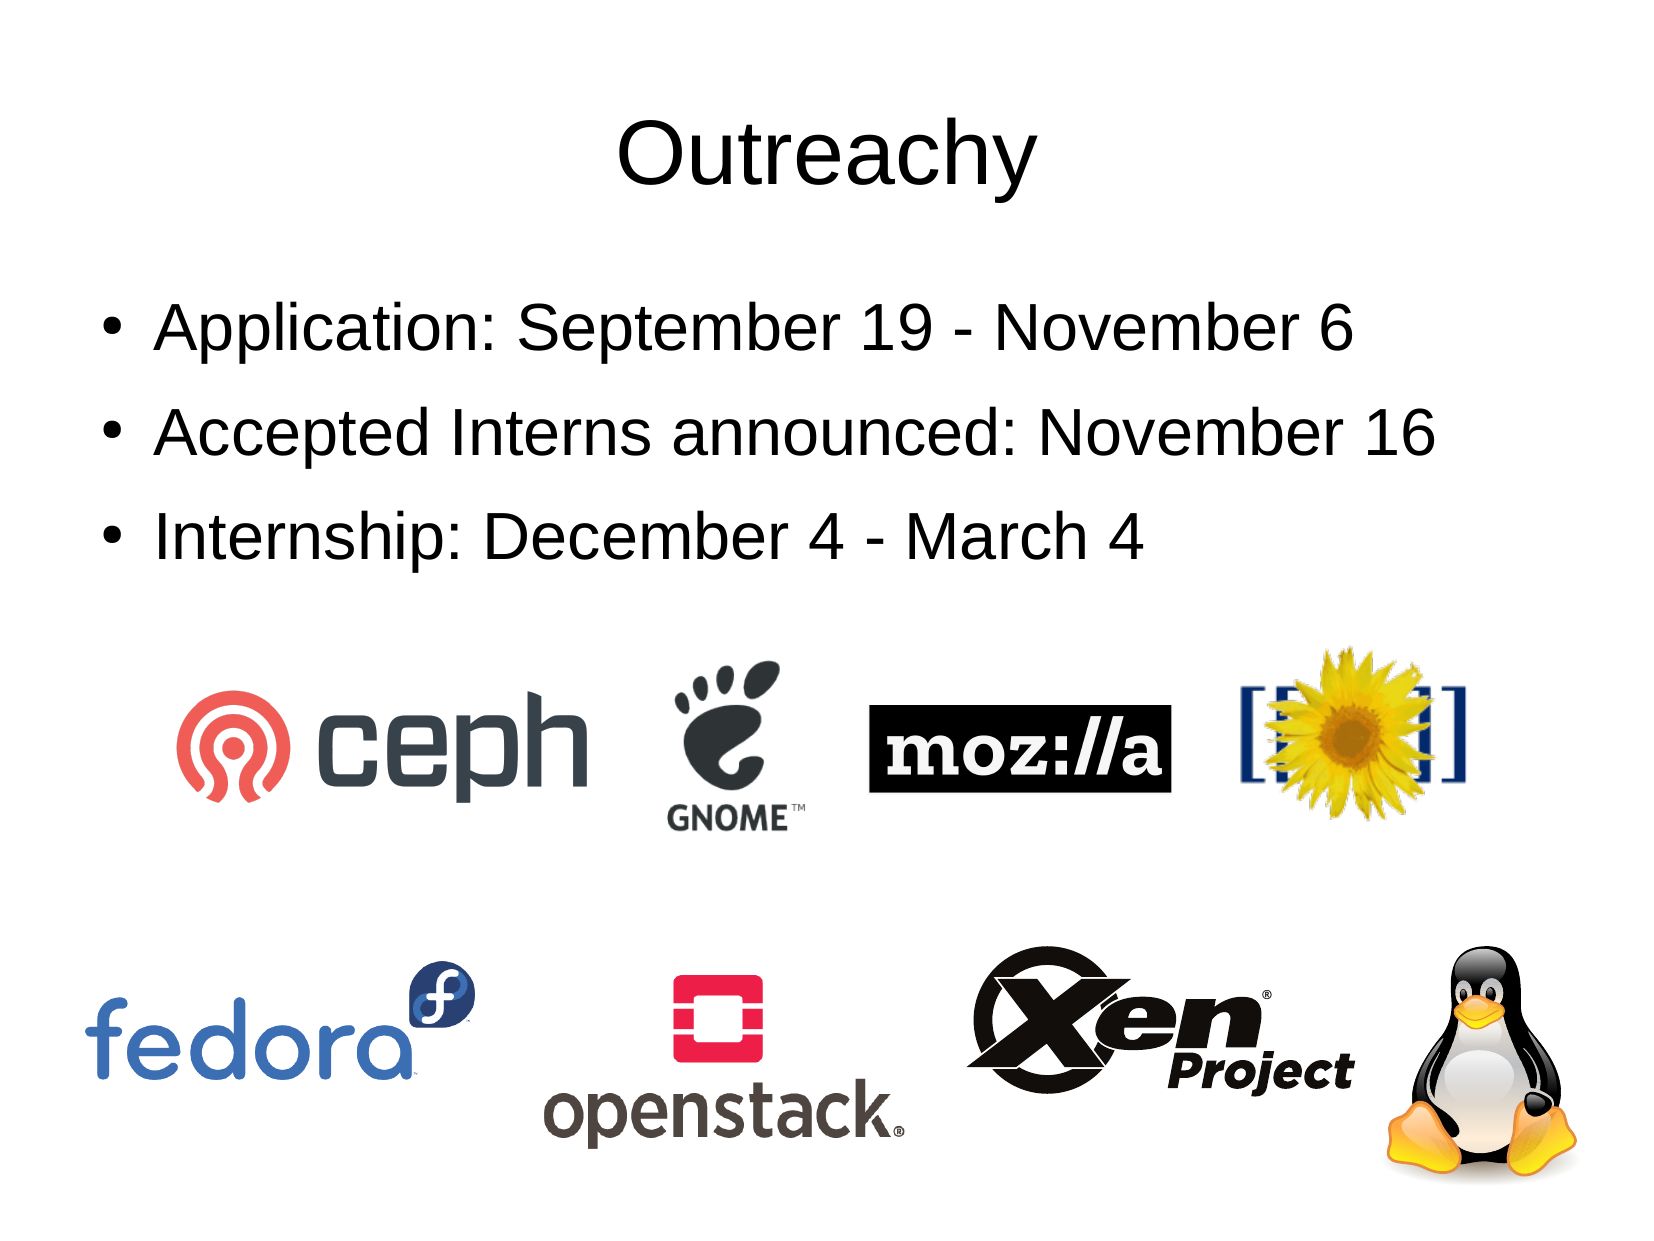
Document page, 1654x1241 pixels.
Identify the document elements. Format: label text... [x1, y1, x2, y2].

picture [85, 961, 475, 1080]
title Outreachy [82, 49, 1571, 257]
picture [963, 943, 1360, 1100]
picture [1371, 935, 1605, 1216]
list Application: September 19 - November 6 Accepted Interns announced: November 16 Internship: December 4 - March 4 [82, 290, 1571, 1010]
picture [105, 619, 658, 874]
picture [530, 945, 921, 1167]
picture [867, 705, 1172, 795]
picture [1236, 644, 1472, 826]
